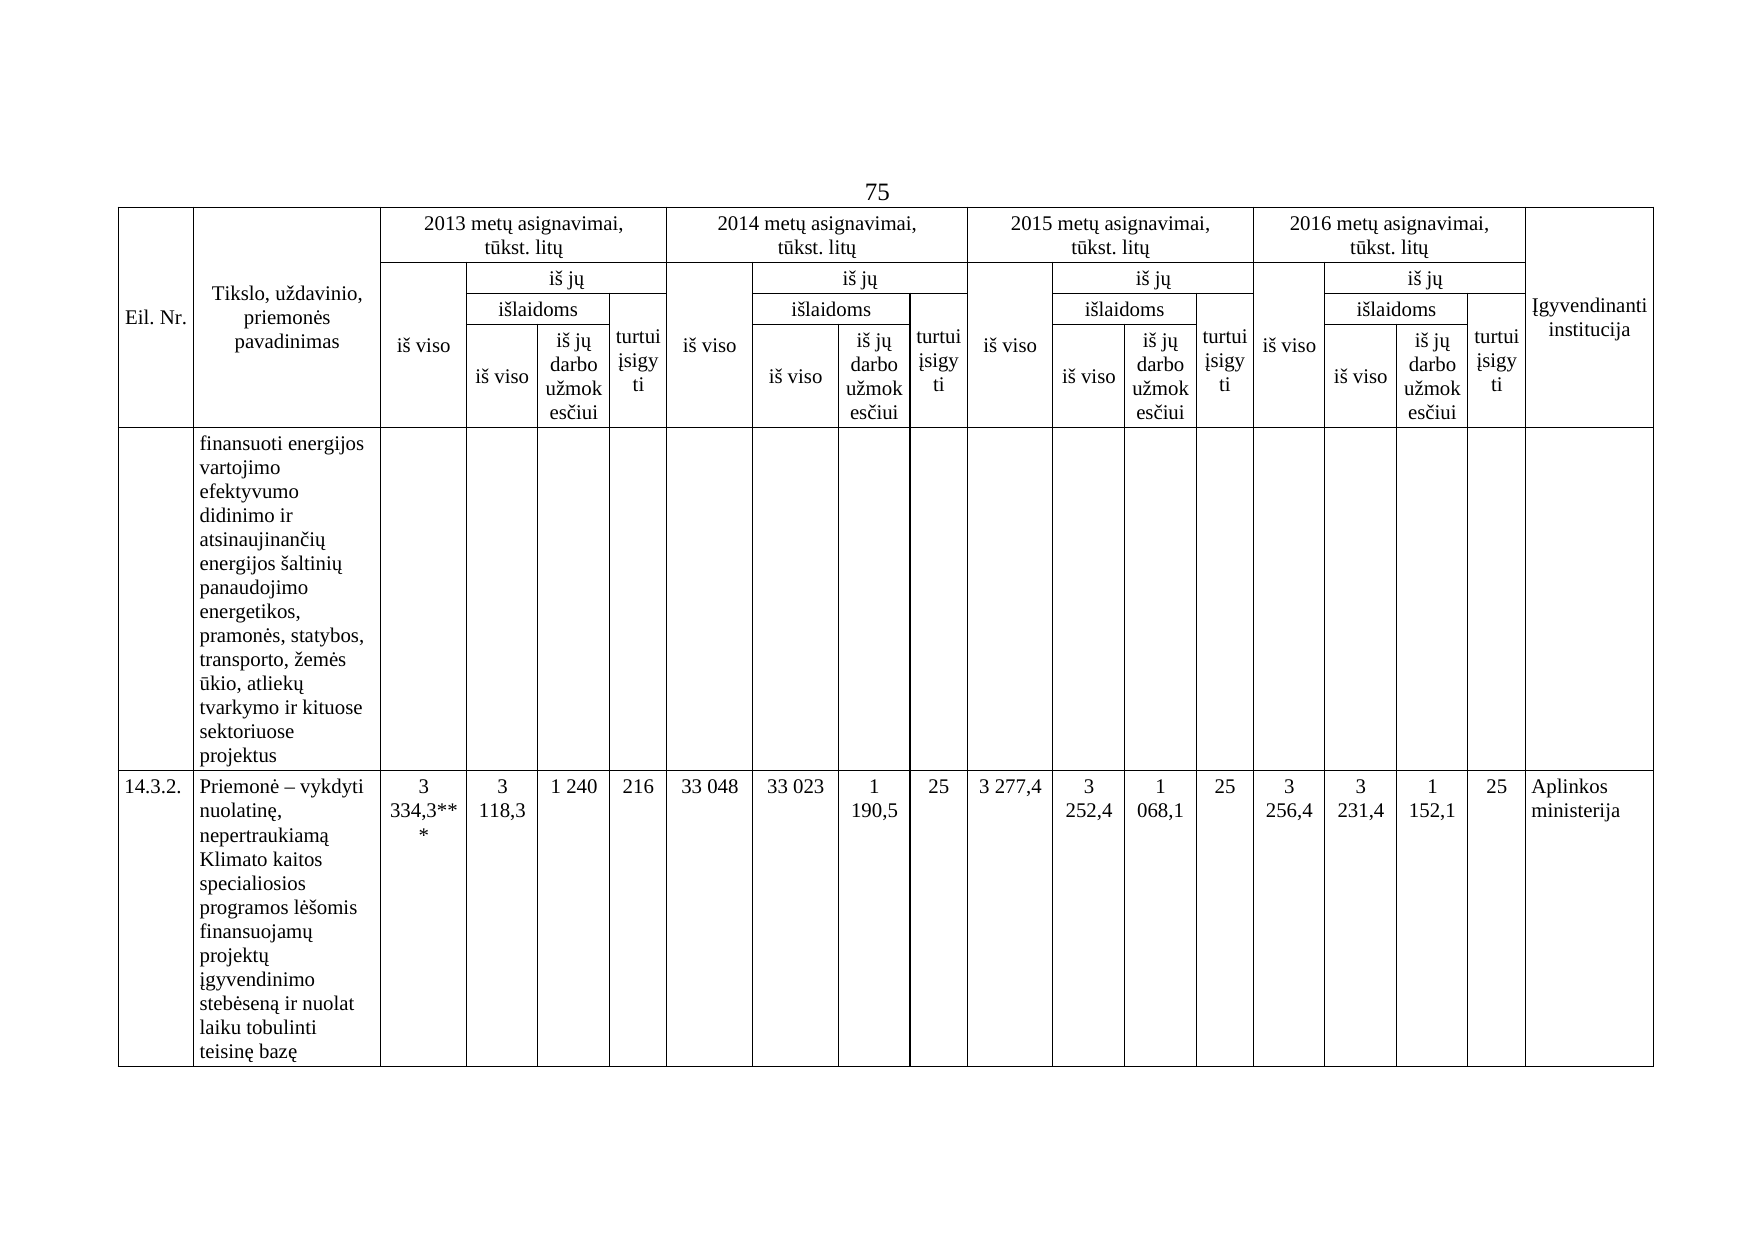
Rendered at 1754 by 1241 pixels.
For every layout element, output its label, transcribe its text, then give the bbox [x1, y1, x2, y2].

table_cell 1 152,1 [1397, 771, 1467, 1066]
table_cell 25 [911, 771, 967, 1066]
table_cell 3 231,4 [1325, 771, 1396, 1066]
table_cell 1 190,5 [839, 771, 909, 1066]
table_cell išlaidoms [1053, 294, 1196, 323]
table_cell [667, 428, 752, 770]
table_cell Aplinkos ministerija [1526, 771, 1653, 1066]
table_cell [467, 428, 537, 770]
table_cell turtui įsigyti [1197, 294, 1253, 427]
table_cell [1125, 428, 1196, 770]
table_cell [839, 428, 909, 770]
table_cell 33 048 [667, 771, 752, 1066]
table_cell iš jų [1325, 263, 1525, 293]
table_cell [911, 428, 967, 770]
table_cell iš jų darbo užmokesčiui [1397, 325, 1467, 427]
table_cell 14.3.2. [119, 771, 193, 1066]
table_header Eil. Nr. [119, 208, 193, 427]
table_header 2016 metų asignavimai, tūkst. litų [1254, 208, 1525, 262]
table_cell 3 256,4 [1254, 771, 1324, 1066]
table_header Įgyvendinanti institucija [1526, 208, 1653, 427]
table_header 2014 metų asignavimai, tūkst. litų [667, 208, 967, 262]
table_cell iš jų [753, 263, 967, 293]
table_cell turtui įsigyti [1468, 294, 1525, 427]
table_cell iš jų darbo užmokesčiui [839, 325, 909, 427]
table_cell [1526, 428, 1653, 770]
table_cell iš viso [467, 325, 537, 427]
table_header Tikslo, uždavinio, priemonės pavadinimas [194, 208, 380, 427]
table_cell išlaidoms [753, 294, 909, 323]
table_cell 25 [1468, 771, 1525, 1066]
table_cell iš viso [1254, 263, 1324, 427]
table_cell 3 252,4 [1053, 771, 1124, 1066]
table_cell [753, 428, 838, 770]
table_cell iš jų [467, 263, 666, 293]
table_cell Priemonė – vykdyti nuolatinę, nepertraukiamą Klimato kaitos specialiosios programos lėšomis finansuojamų projektų įgyvendinimo stebėseną ir nuolat laiku tobulinti teisinę bazę [194, 771, 380, 1066]
table_cell išlaidoms [1325, 294, 1467, 323]
table_cell [1325, 428, 1396, 770]
table_cell iš viso [753, 325, 838, 427]
table_cell [1053, 428, 1124, 770]
table_cell [119, 428, 193, 770]
table_cell iš viso [381, 263, 466, 427]
table_cell 3 277,4 [968, 771, 1052, 1066]
table_cell 25 [1197, 771, 1253, 1066]
table_cell [1197, 428, 1253, 770]
table_cell 216 [610, 771, 666, 1066]
table_cell turtui įsigyti [610, 294, 666, 427]
table_cell iš viso [1325, 325, 1396, 427]
table_cell [1397, 428, 1467, 770]
table_cell 3 118,3 [467, 771, 537, 1066]
table_cell išlaidoms [467, 294, 609, 323]
table_cell iš jų darbo užmokesčiui [538, 325, 609, 427]
table_cell [1254, 428, 1324, 770]
table_cell turtui įsigyti [911, 294, 967, 427]
table_cell iš jų [1053, 263, 1253, 293]
table_cell iš viso [968, 263, 1052, 427]
table_cell finansuoti energijos vartojimo efektyvumo didinimo ir atsinaujinančių energijos šaltinių panaudojimo energetikos, pramonės, statybos, transporto, žemės ūkio, atliekų tvarkymo ir kituose sektoriuose projektus [194, 428, 380, 770]
table_cell [968, 428, 1052, 770]
table_header 2015 metų asignavimai, tūkst. litų [968, 208, 1253, 262]
table_cell 1 068,1 [1125, 771, 1196, 1066]
table_cell 1 240 [538, 771, 609, 1066]
table_cell [381, 428, 466, 770]
table_cell iš viso [1053, 325, 1124, 427]
table_cell iš viso [667, 263, 752, 427]
table_cell 3 334,3*** [381, 771, 466, 1066]
table_header 2013 metų asignavimai, tūkst. litų [381, 208, 666, 262]
table_cell [1468, 428, 1525, 770]
table_cell 33 023 [753, 771, 838, 1066]
table_cell [538, 428, 609, 770]
table_cell [610, 428, 666, 770]
table_cell iš jų darbo užmokesčiui [1125, 325, 1196, 427]
